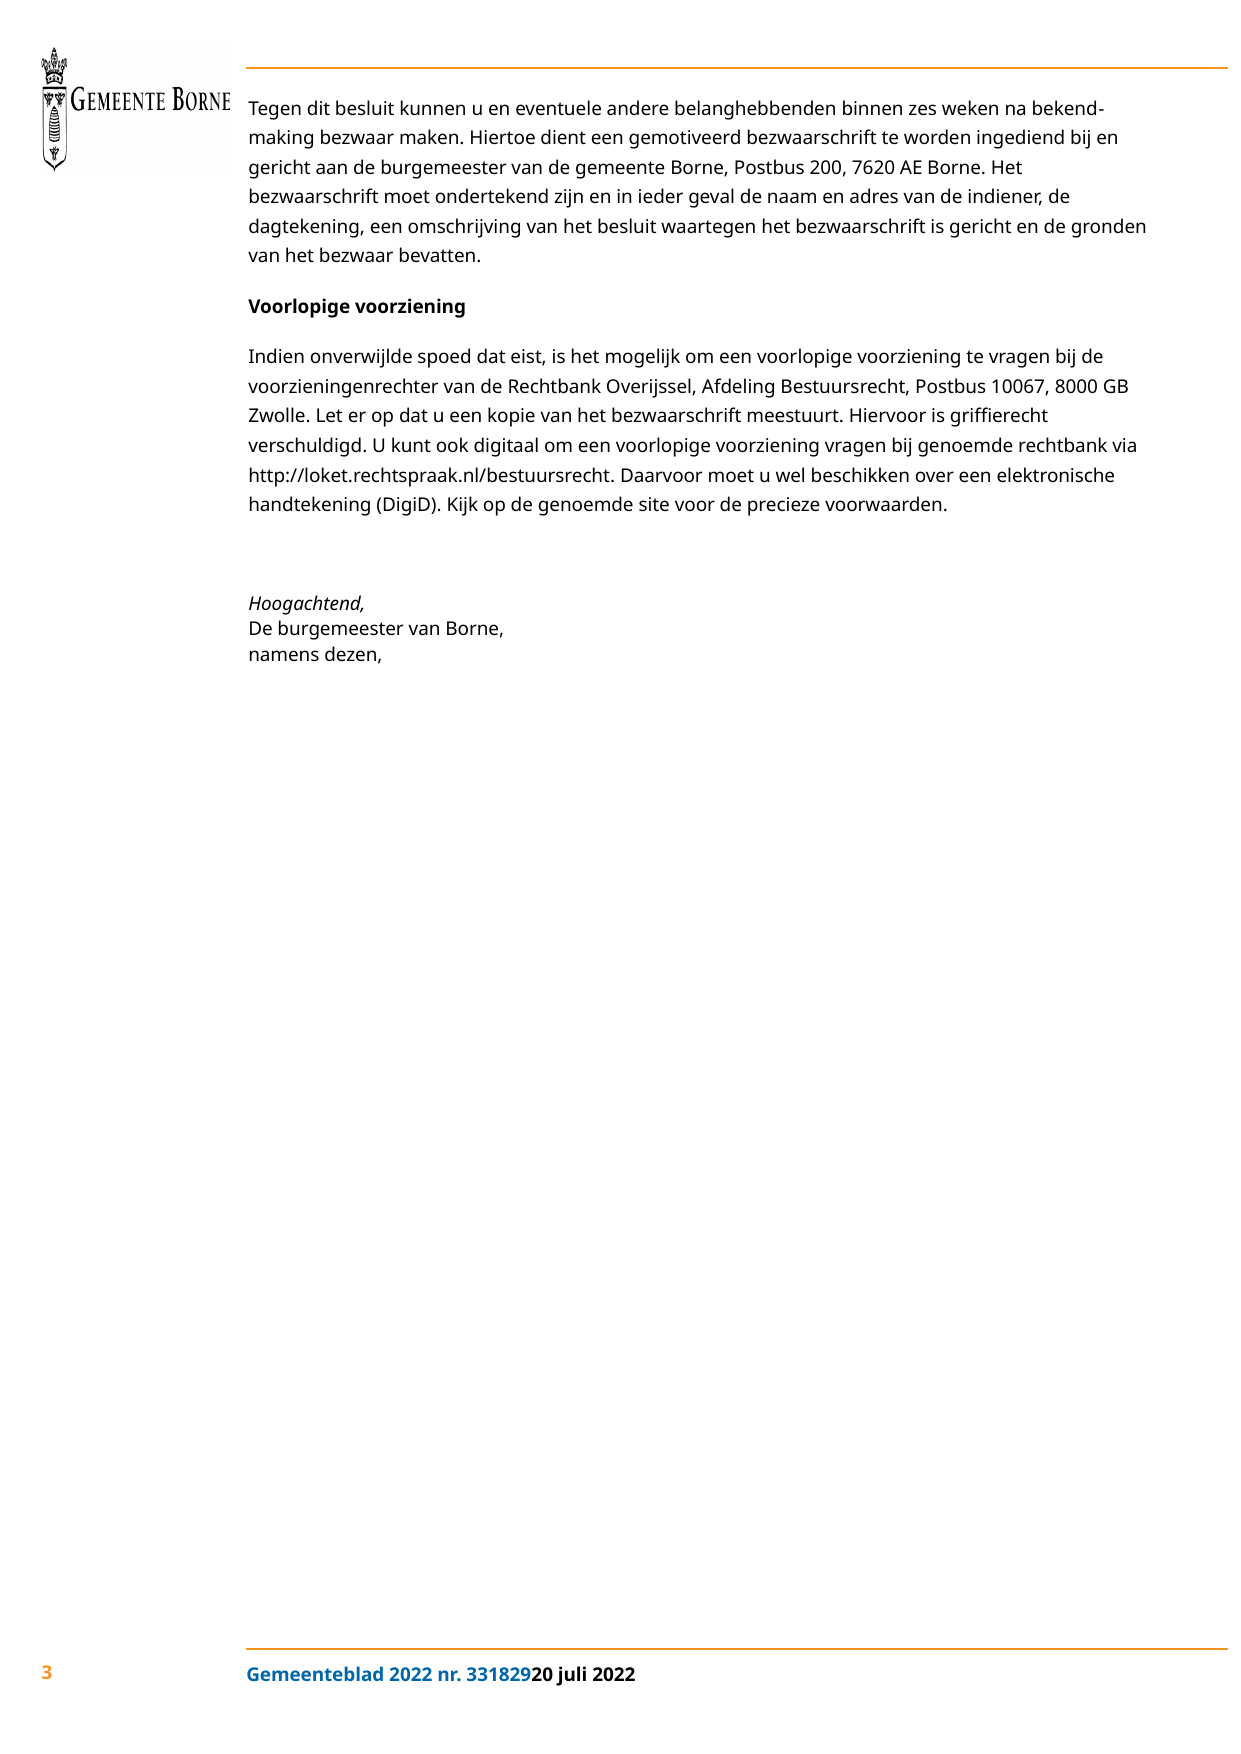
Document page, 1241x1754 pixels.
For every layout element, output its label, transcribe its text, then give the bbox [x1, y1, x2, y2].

text Indien onverwijlde spoed dat eist, is het mogelijk om een voor­lopige voorziening te vragen bij de voorzieningenrechter van de Rechtbank Overijssel, Afdeling Bestuurs­recht, Postbus 10067, 8000 GB Zwolle. Let er op dat u een kopie van het bezwaarschrift meestuurt. Hiervoor is griffierecht verschuldigd. U kunt ook digitaal om een voorlopige voorziening vragen bij genoemde rechtbank via http://loket.rechtspraak.nl/bestuursrecht. Daarvoor moet u wel beschikken over een elektronische hand­tekening (DigiD). Kijk op de genoemde site voor de precieze voorwaarden. [248, 343, 1152, 517]
picture [41, 47, 231, 172]
text namens dezen, [248, 641, 1152, 667]
text Tegen dit besluit kunnen u en eventuele andere belanghebbenden binnen zes weken na bekend­making bezwaar maken. Hiertoe dient een gemotiveerd bezwaarschrift te worden ingediend bij en gericht aan de burgemeester van de gemeente Borne, Postbus 200, 7620 AE Borne. Het bezwaarschrift moet ondertekend zijn en in ieder geval de naam en adres van de indiener, de dagtekening, een omschrijving van het besluit waartegen het bezwaarschrift is gericht en de gronden van het bezwaar bevatten. [248, 95, 1152, 268]
text De burgemeester van Borne, [248, 615, 1152, 641]
text Voorlopige voorziening [248, 293, 1152, 319]
text Hoogachtend, [248, 590, 1152, 615]
